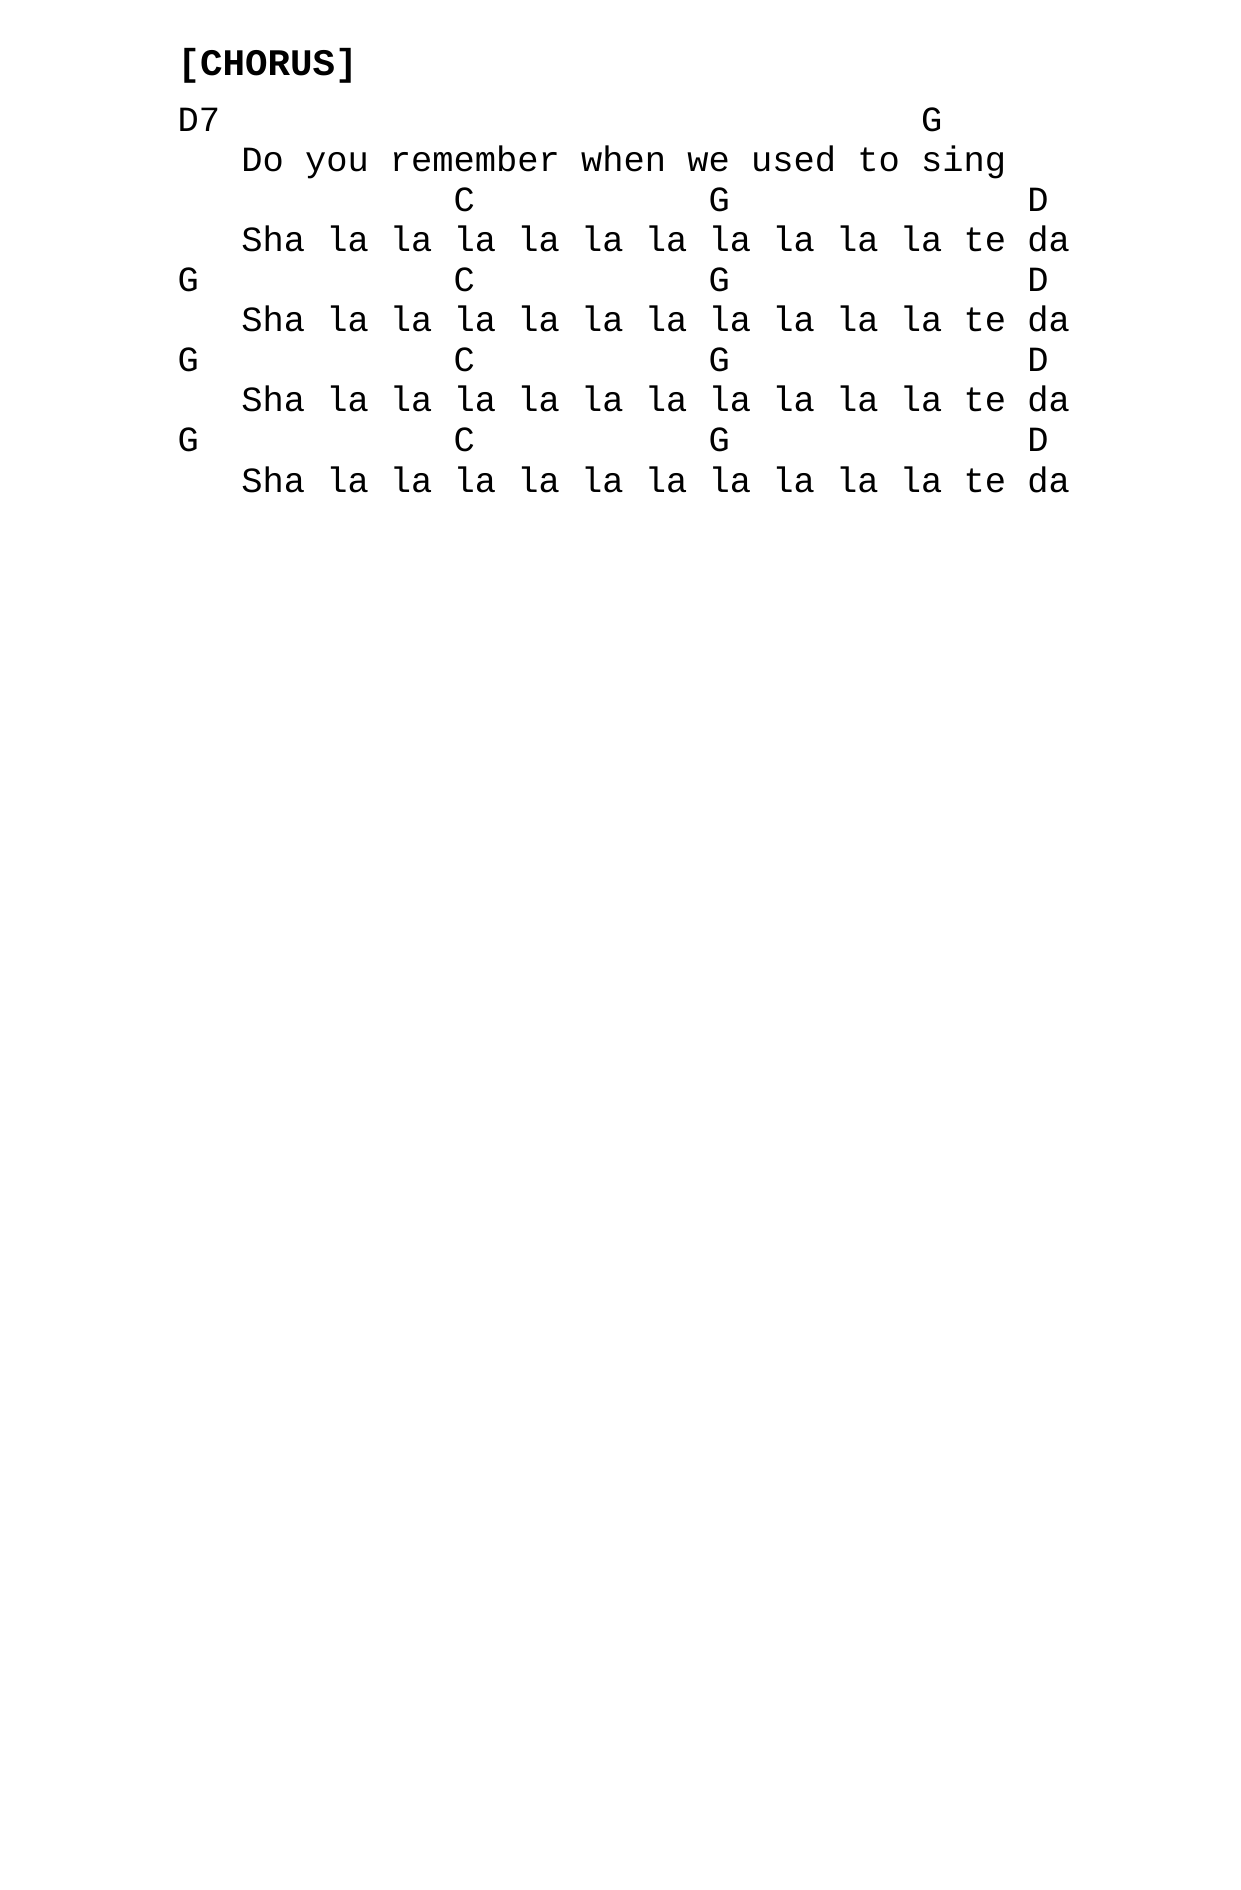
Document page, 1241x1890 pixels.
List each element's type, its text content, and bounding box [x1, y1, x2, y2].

text G C G D [177, 262, 1196, 302]
text G C G D [177, 422, 1196, 462]
text Do you remember when we used to sing [177, 142, 1196, 182]
text Sha la la la la la la la la la la te da [177, 302, 1196, 342]
text Sha la la la la la la la la la la te da [177, 222, 1196, 262]
text Sha la la la la la la la la la la te da [177, 462, 1196, 503]
subtitle [CHORUS] [177, 44, 1196, 87]
text Sha la la la la la la la la la la te da [177, 382, 1196, 422]
text G C G D [177, 342, 1196, 382]
text C G D [177, 182, 1196, 222]
text D7 G [177, 102, 1196, 142]
